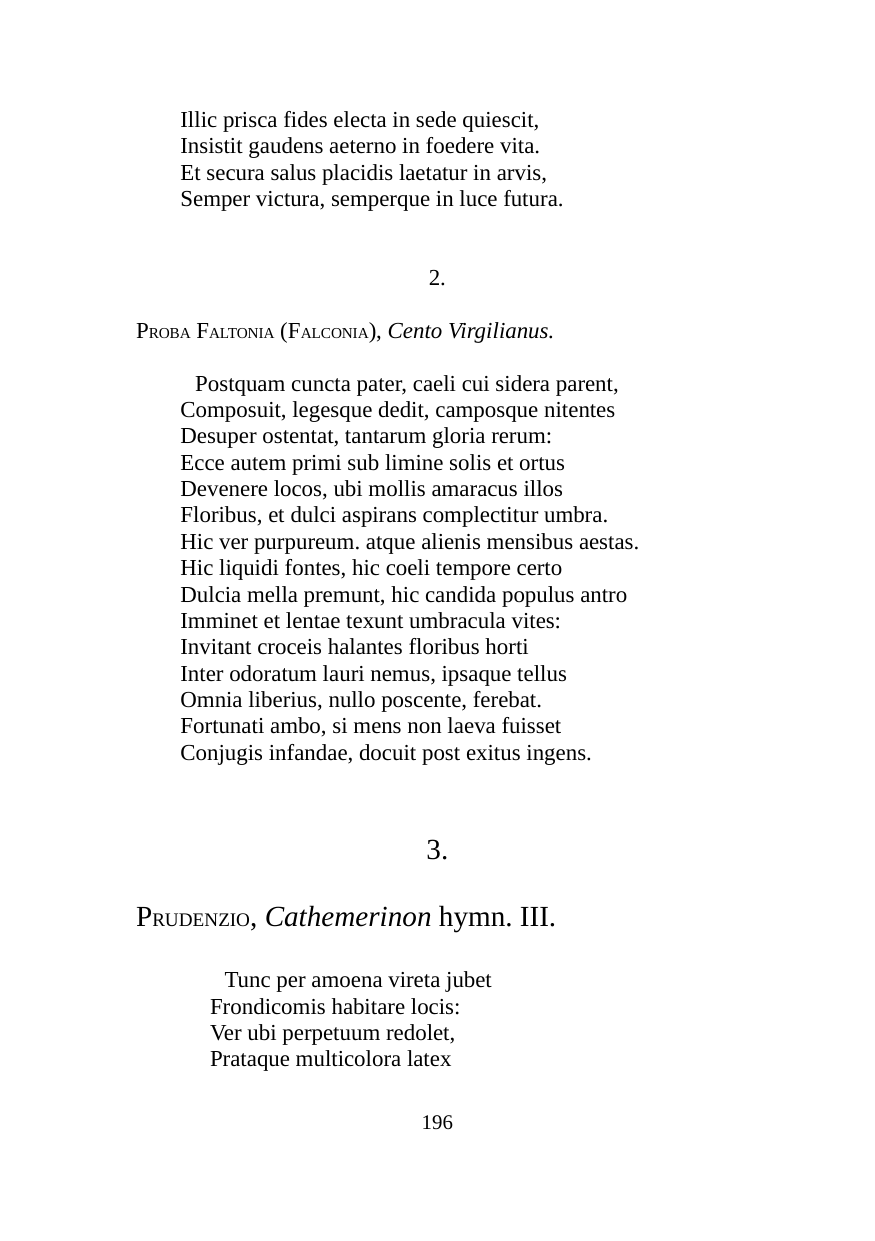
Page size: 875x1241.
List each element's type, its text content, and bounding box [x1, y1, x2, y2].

text Fortunati ambo, si mens non laeva fuisset [180, 712, 768, 739]
text Ver ubi perpetuum redolet, [210, 1019, 768, 1045]
text Omnia liberius, nullo poscente, ferebat. [180, 686, 768, 712]
text Et secura salus placidis laetatur in arvis, [180, 159, 768, 185]
text Devenere locos, ubi mollis amaracus illos [180, 475, 768, 502]
text Hic liquidi fontes, hic coeli tempore certo [180, 554, 768, 581]
text Dulcia mella premunt, hic candida populus antro [180, 581, 768, 607]
text Insistit gaudens aeterno in foedere vita. [180, 133, 768, 159]
text Ecce autem primi sub limine solis et ortus [180, 449, 768, 475]
text Proba Faltonia (Falconia), Cento Virgilianus. [106, 317, 768, 343]
text Inter odoratum lauri nemus, ipsaque tellus [180, 660, 768, 686]
text Frondicomis habitare locis: [210, 993, 768, 1019]
text Prudenzio, Cathemerinon hymn. III. [106, 899, 768, 933]
text Invitant croceis halantes floribus horti [180, 633, 768, 660]
text Tunc per amoena vireta jubet [224, 966, 768, 993]
text Postquam cuncta pater, caeli cui sidera parent, [195, 370, 768, 396]
text 3. [106, 832, 768, 866]
text Composuit, legesque dedit, camposque nitentes [180, 396, 768, 422]
text Semper victura, semperque in luce futura. [180, 185, 768, 212]
text Illic prisca fides electa in sede quiescit, [180, 106, 768, 133]
text Imminet et lentae texunt umbracula vites: [180, 607, 768, 633]
text Desuper ostentat, tantarum gloria rerum: [180, 422, 768, 449]
text Prataque multicolora latex [210, 1045, 768, 1072]
text Floribus, et dulci aspirans complectitur umbra. [180, 502, 768, 528]
text Hic ver purpureum. atque alienis mensibus aestas. [180, 528, 768, 554]
text 2. [106, 264, 768, 291]
text Conjugis infandae, docuit post exitus ingens. [180, 739, 768, 765]
